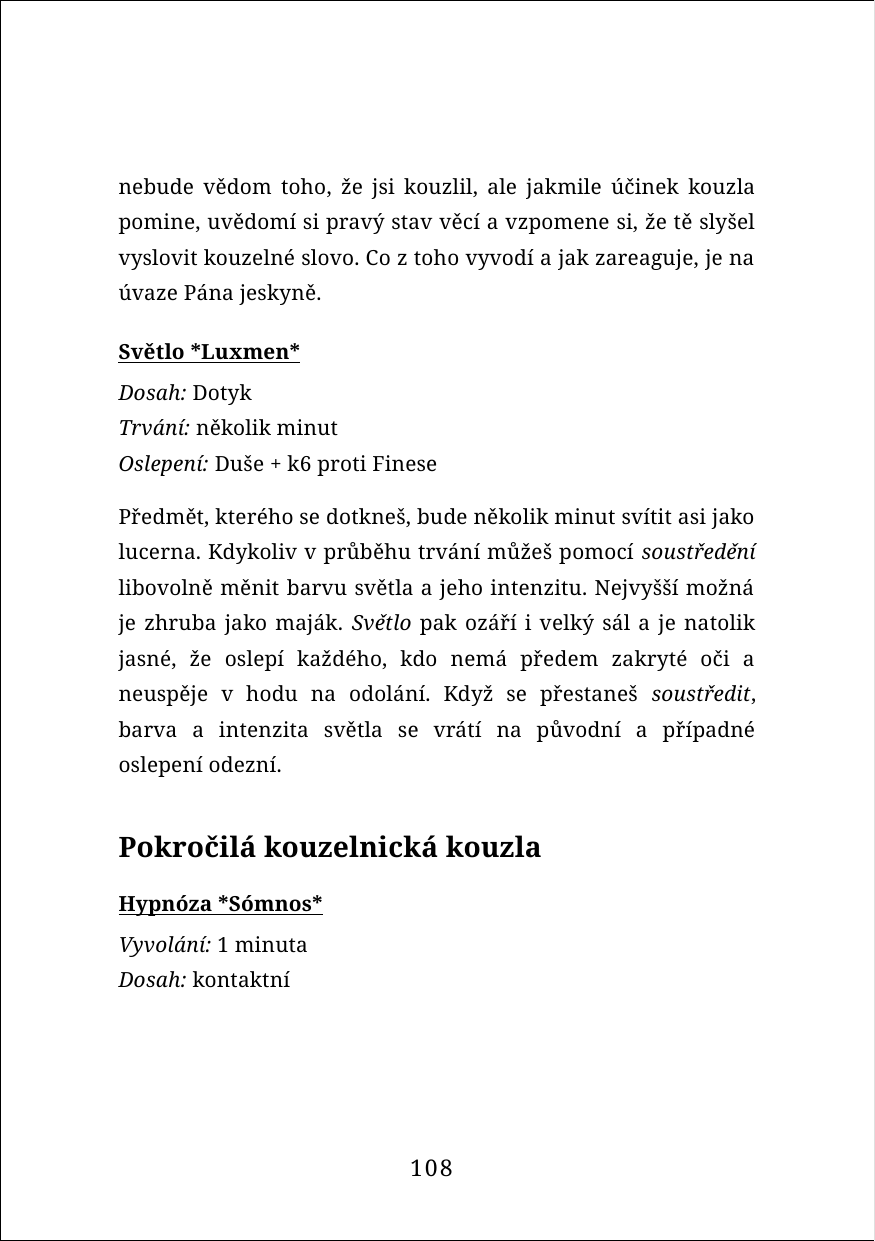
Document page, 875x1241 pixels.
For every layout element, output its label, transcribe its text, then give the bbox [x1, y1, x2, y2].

text Dosah: Dotyk Trvání: několik minut Oslepení: Duše + k6 proti Finese [118, 378, 756, 477]
subtitle Hypnóza *Sómnos* [118, 889, 756, 918]
subtitle Pokročilá kouzelnická kouzla [118, 827, 756, 866]
text Vyvolání: 1 minuta Dosah: kontaktní [118, 930, 756, 994]
text Předmět, kterého se dotkneš, bude několik minut svítit asi jako lucerna. Kdykoliv v průběhu trvání můžeš pomocí soustředění libovolně měnit barvu světla a jeho intenzitu. Nejvyšší možná je zhruba jako maják. Světlo pak ozáří i velký sál a je natolik jasné, že oslepí každého, kdo nemá předem zakryté oči a neuspěje v hodu na odolání. Když se přestaneš soustředit, barva a intenzita světla se vrátí na původní a případné oslepení odezní. [118, 502, 756, 779]
text nebude vědom toho, že jsi kouzlil, ale jakmile účinek kouzla pomine, uvědomí si pravý stav věcí a vzpomene si, že tě slyšel vyslovit kouzelné slovo. Co z toho vyvodí a jak zareaguje, je na úvaze Pána jeskyně. [118, 172, 756, 307]
subtitle Světlo *Luxmen* [118, 337, 756, 366]
